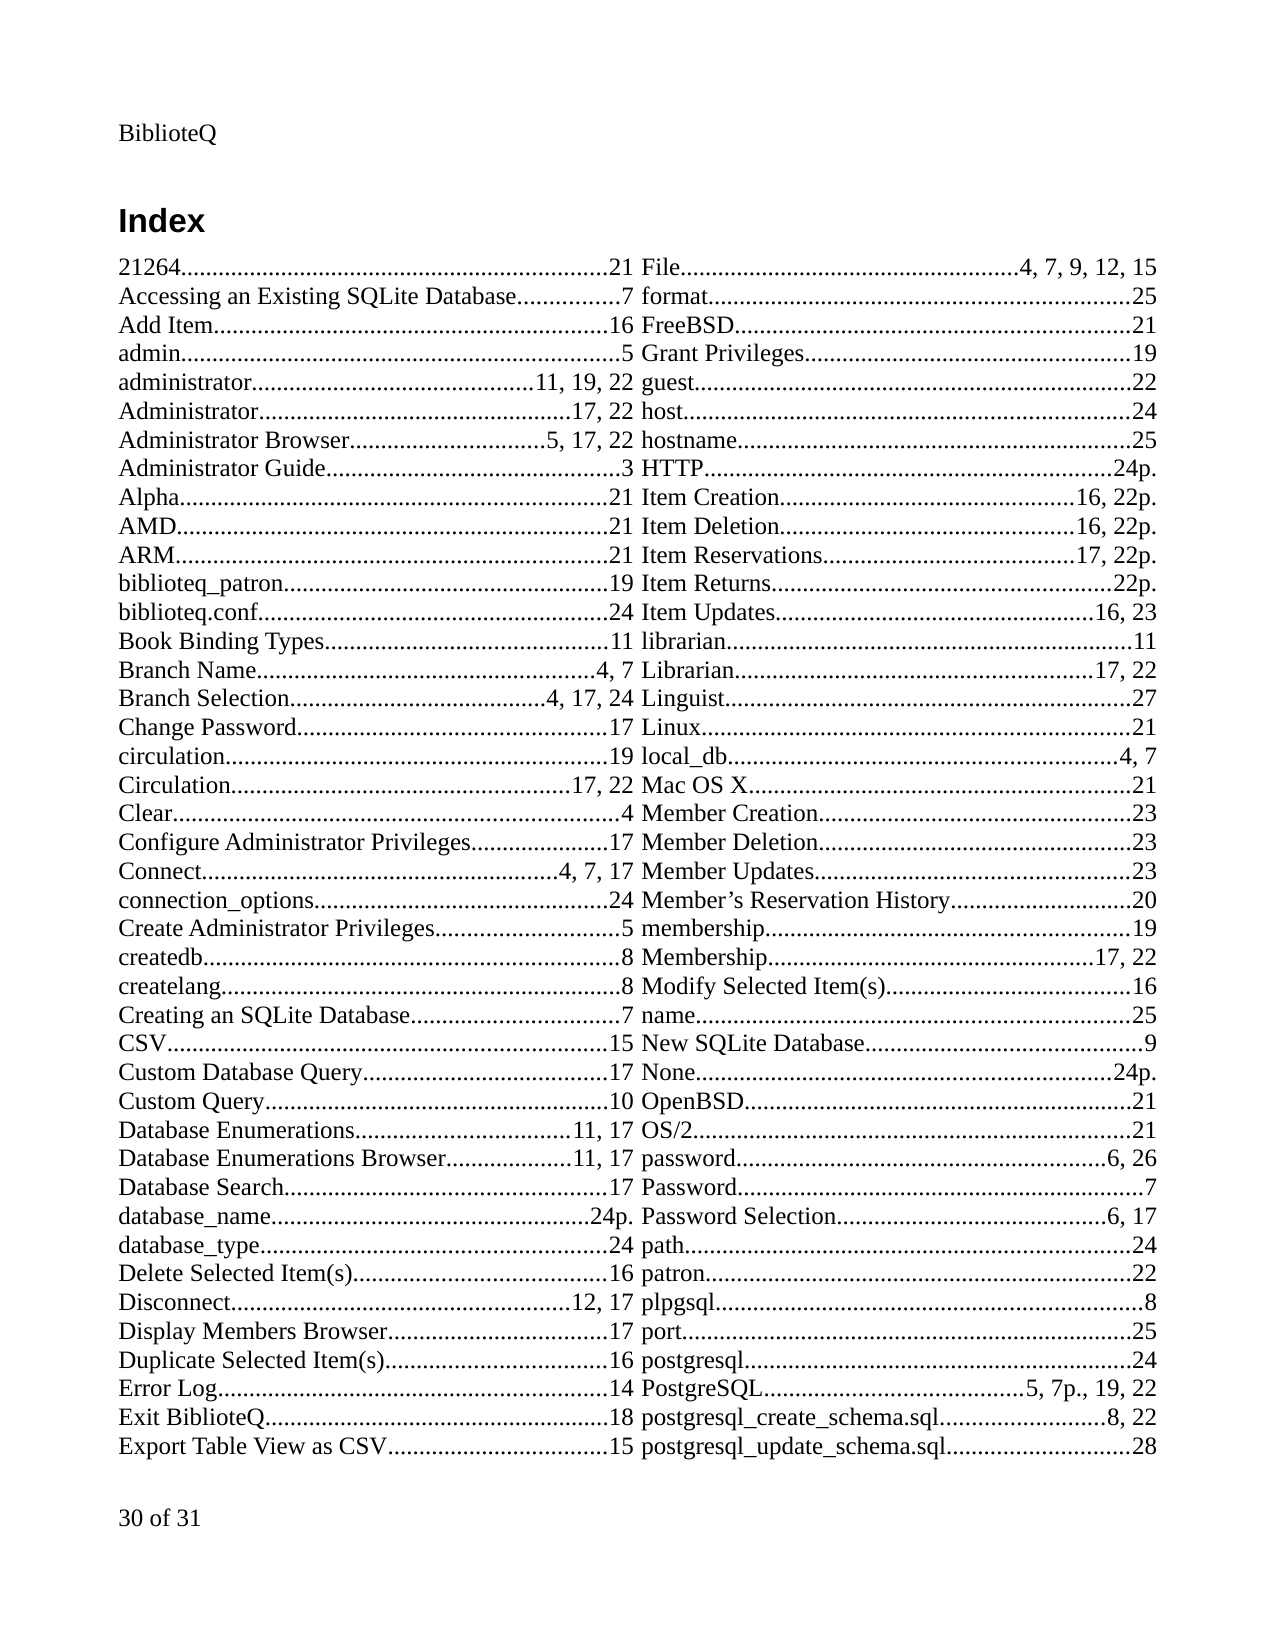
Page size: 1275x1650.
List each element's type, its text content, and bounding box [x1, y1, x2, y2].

text Custom Database Query 17 [118, 1057, 634, 1086]
text database_type 24 [118, 1230, 634, 1258]
text New SQLite Database 9 [641, 1028, 1157, 1057]
text Database Enumerations Browser 11, 17 [118, 1143, 634, 1172]
text Database Enumerations 11, 17 [118, 1115, 634, 1143]
text format 25 [641, 281, 1157, 310]
text Creating an SQLite Database 7 [118, 1000, 634, 1028]
text File 4, 7, 9, 12, 15 [641, 252, 1157, 281]
text name 25 [641, 1000, 1157, 1028]
text plpgsql 8 [641, 1287, 1157, 1316]
text hostname 25 [641, 425, 1157, 453]
text Add Item 16 [118, 310, 634, 338]
text Password Selection 6, 17 [641, 1201, 1157, 1230]
text Librarian 17, 22 [641, 655, 1157, 683]
text Circulation 17, 22 [118, 770, 634, 798]
text FreeBSD 21 [641, 310, 1157, 338]
text Item Updates 16, 23 [641, 597, 1157, 626]
subtitle Index [118, 201, 1157, 240]
text membership 19 [641, 913, 1157, 942]
text Item Returns 22p. [641, 568, 1157, 597]
text host 24 [641, 396, 1157, 425]
text Display Members Browser 17 [118, 1316, 634, 1345]
text Clear 4 [118, 798, 634, 827]
text biblioteq.conf 24 [118, 597, 634, 626]
text librarian 11 [641, 626, 1157, 655]
text Connect 4, 7, 17 [118, 856, 634, 885]
text Member Updates 23 [641, 856, 1157, 885]
text Membership 17, 22 [641, 942, 1157, 971]
text Database Search 17 [118, 1172, 634, 1201]
text postgresql 24 [641, 1345, 1157, 1373]
text Exit BiblioteQ 18 [118, 1402, 634, 1431]
text admin 5 [118, 338, 634, 367]
text Item Deletion 16, 22p. [641, 511, 1157, 540]
text postgresql_create_schema.sql 8, 22 [641, 1402, 1157, 1431]
text Delete Selected Item(s) 16 [118, 1258, 634, 1287]
text password 6, 26 [641, 1143, 1157, 1172]
text Administrator Browser 5, 17, 22 [118, 425, 634, 453]
text PostgreSQL 5, 7p., 19, 22 [641, 1373, 1157, 1402]
text AMD 21 [118, 511, 634, 540]
text Error Log 14 [118, 1373, 634, 1402]
text 21264 21 [118, 252, 634, 281]
text Password 7 [641, 1172, 1157, 1201]
text biblioteq_patron 19 [118, 568, 634, 597]
text Grant Privileges 19 [641, 338, 1157, 367]
text patron 22 [641, 1258, 1157, 1287]
text Item Creation 16, 22p. [641, 482, 1157, 511]
text Mac OS X 21 [641, 770, 1157, 798]
text Member Deletion 23 [641, 827, 1157, 856]
text OpenBSD 21 [641, 1086, 1157, 1115]
text Export Table View as CSV 15 [118, 1431, 634, 1460]
text Linux 21 [641, 712, 1157, 741]
text OS/2 21 [641, 1115, 1157, 1143]
text administrator 11, 19, 22 [118, 367, 634, 396]
text Book Binding Types 11 [118, 626, 634, 655]
text Alpha 21 [118, 482, 634, 511]
text local_db 4, 7 [641, 741, 1157, 770]
text createdb 8 [118, 942, 634, 971]
text Branch Name 4, 7 [118, 655, 634, 683]
text Disconnect 12, 17 [118, 1287, 634, 1316]
text Linguist 27 [641, 683, 1157, 712]
text CSV 15 [118, 1028, 634, 1057]
text circulation 19 [118, 741, 634, 770]
text createlang 8 [118, 971, 634, 1000]
text Accessing an Existing SQLite Database 7 [118, 281, 634, 310]
text Configure Administrator Privileges 17 [118, 827, 634, 856]
text port 25 [641, 1316, 1157, 1345]
text None 24p. [641, 1057, 1157, 1086]
text Change Password 17 [118, 712, 634, 741]
text ARM 21 [118, 540, 634, 568]
text Create Administrator Privileges 5 [118, 913, 634, 942]
text Item Reservations 17, 22p. [641, 540, 1157, 568]
text Modify Selected Item(s) 16 [641, 971, 1157, 1000]
text Duplicate Selected Item(s) 16 [118, 1345, 634, 1373]
text Administrator 17, 22 [118, 396, 634, 425]
text Member’s Reservation History 20 [641, 885, 1157, 913]
text HTTP 24p. [641, 453, 1157, 482]
text database_name 24p. [118, 1201, 634, 1230]
text connection_options 24 [118, 885, 634, 913]
text Administrator Guide 3 [118, 453, 634, 482]
text path 24 [641, 1230, 1157, 1258]
text postgresql_update_schema.sql 28 [641, 1431, 1157, 1460]
text Custom Query 10 [118, 1086, 634, 1115]
text guest 22 [641, 367, 1157, 396]
text Member Creation 23 [641, 798, 1157, 827]
text Branch Selection 4, 17, 24 [118, 683, 634, 712]
